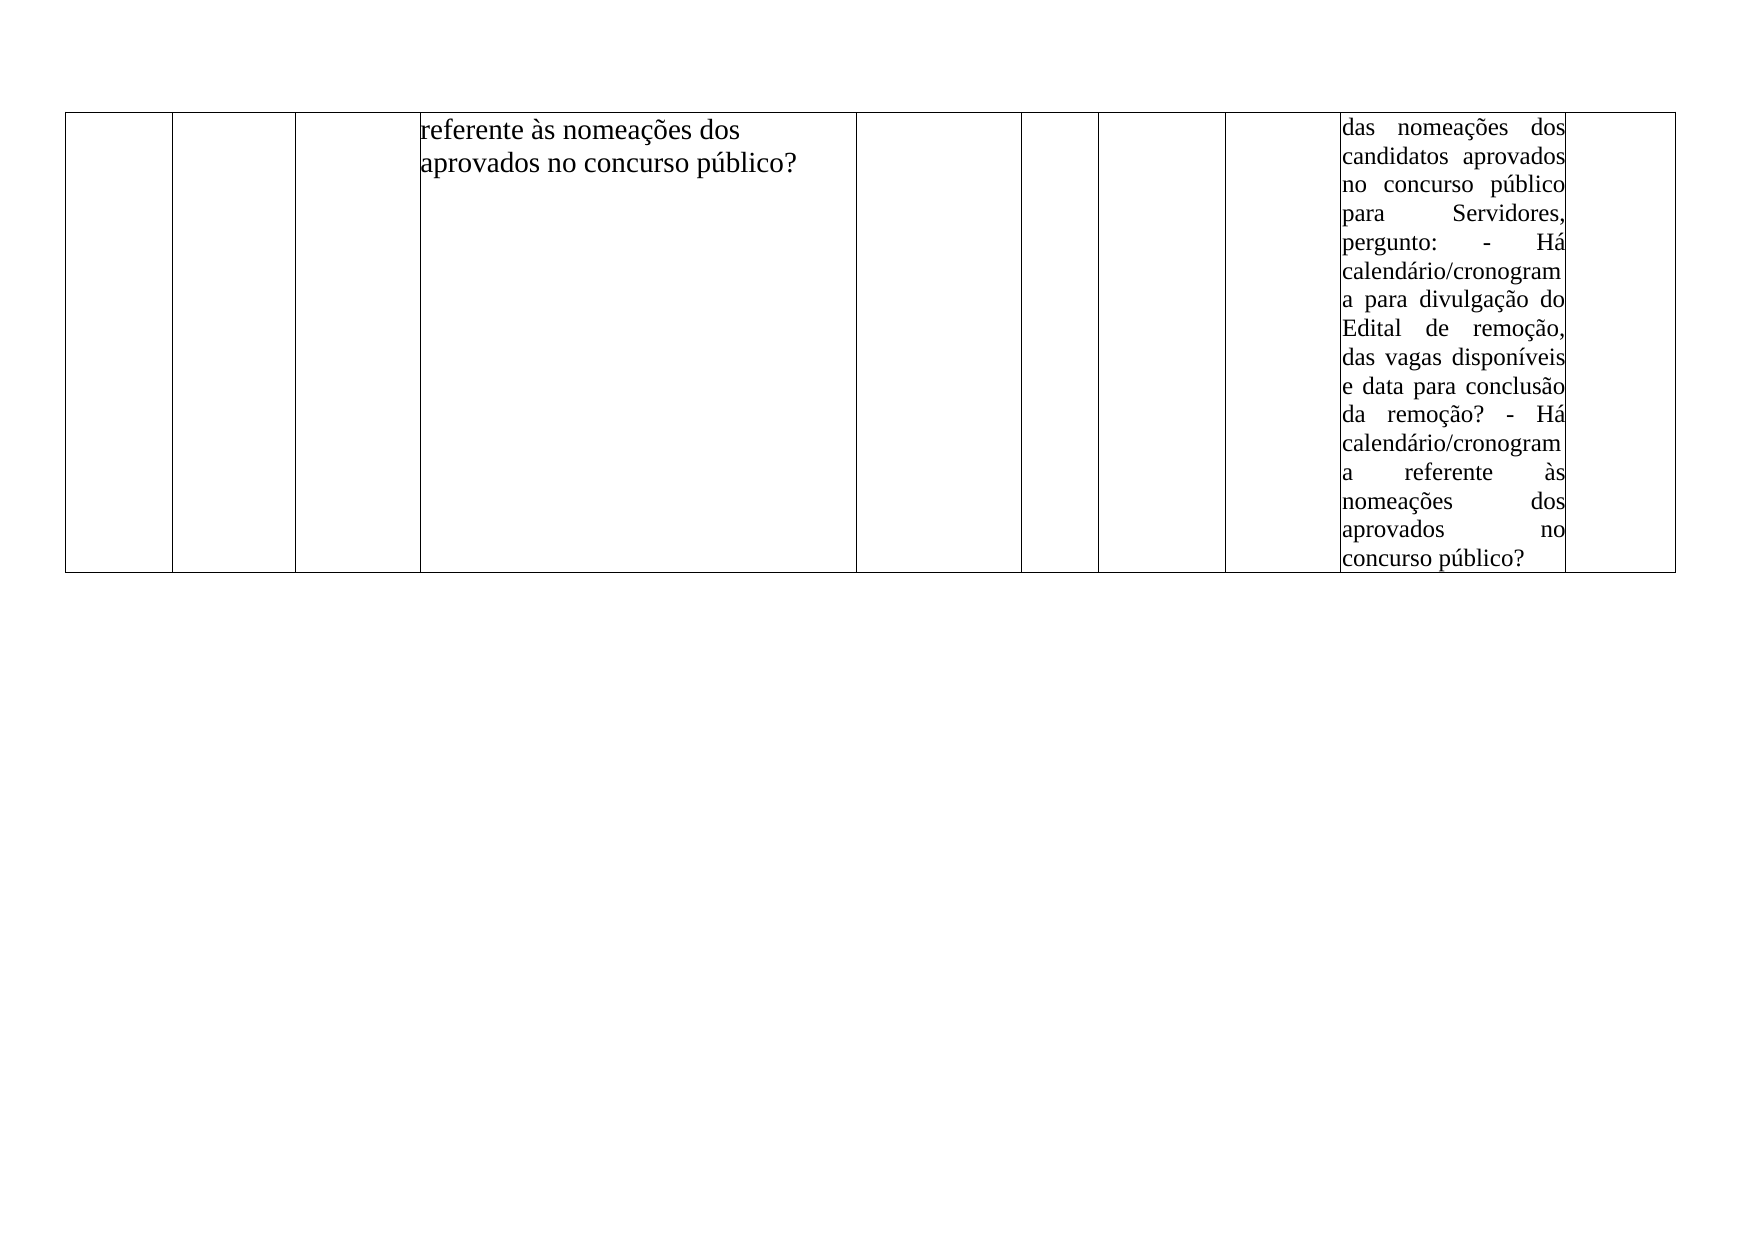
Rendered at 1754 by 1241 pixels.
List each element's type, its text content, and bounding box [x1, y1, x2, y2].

table_cell referente às nomeações dos aprovados no concurso público? [421, 113, 856, 572]
table_cell [1226, 113, 1340, 572]
table_cell [173, 113, 295, 572]
table_cell [296, 113, 420, 572]
table_cell [1099, 113, 1225, 572]
table_cell [1566, 113, 1675, 572]
table_cell das nomeações dos candidatos aprovados no concurso público para Servidores, pergunto: - Há calendário/cronograma para divulgação do Edital de remoção, das vagas disponíveis e data para conclusão da remoção? - Há calendário/cronograma referente às nomeações dos aprovados no concurso público? [1341, 113, 1565, 572]
table_cell [1022, 113, 1098, 572]
table_cell [66, 113, 172, 572]
table_cell [857, 113, 1021, 572]
